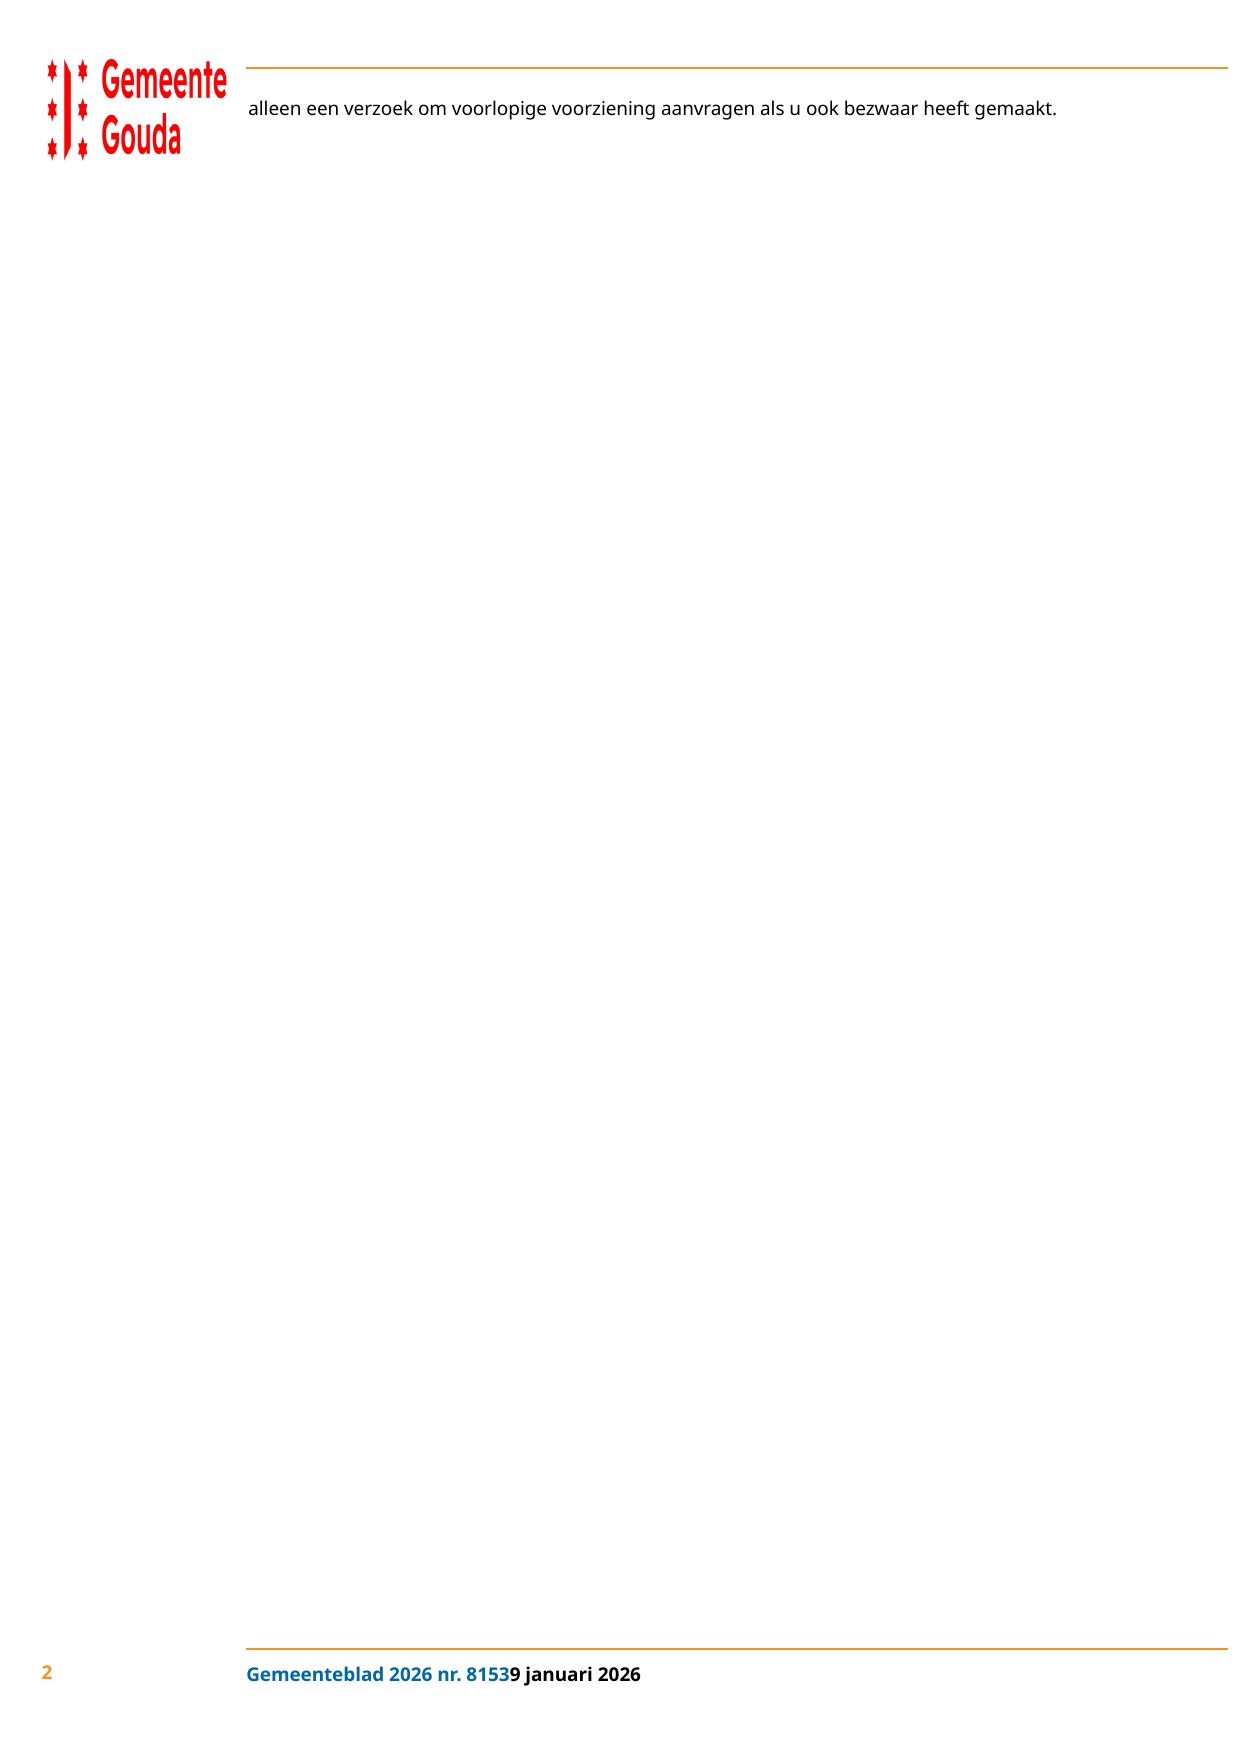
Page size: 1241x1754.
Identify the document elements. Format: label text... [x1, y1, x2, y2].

text alleen een verzoek om voorlopige voorziening aanvragen als u ook bezwaar heeft gemaakt. [248, 95, 1152, 121]
picture [41, 47, 231, 172]
